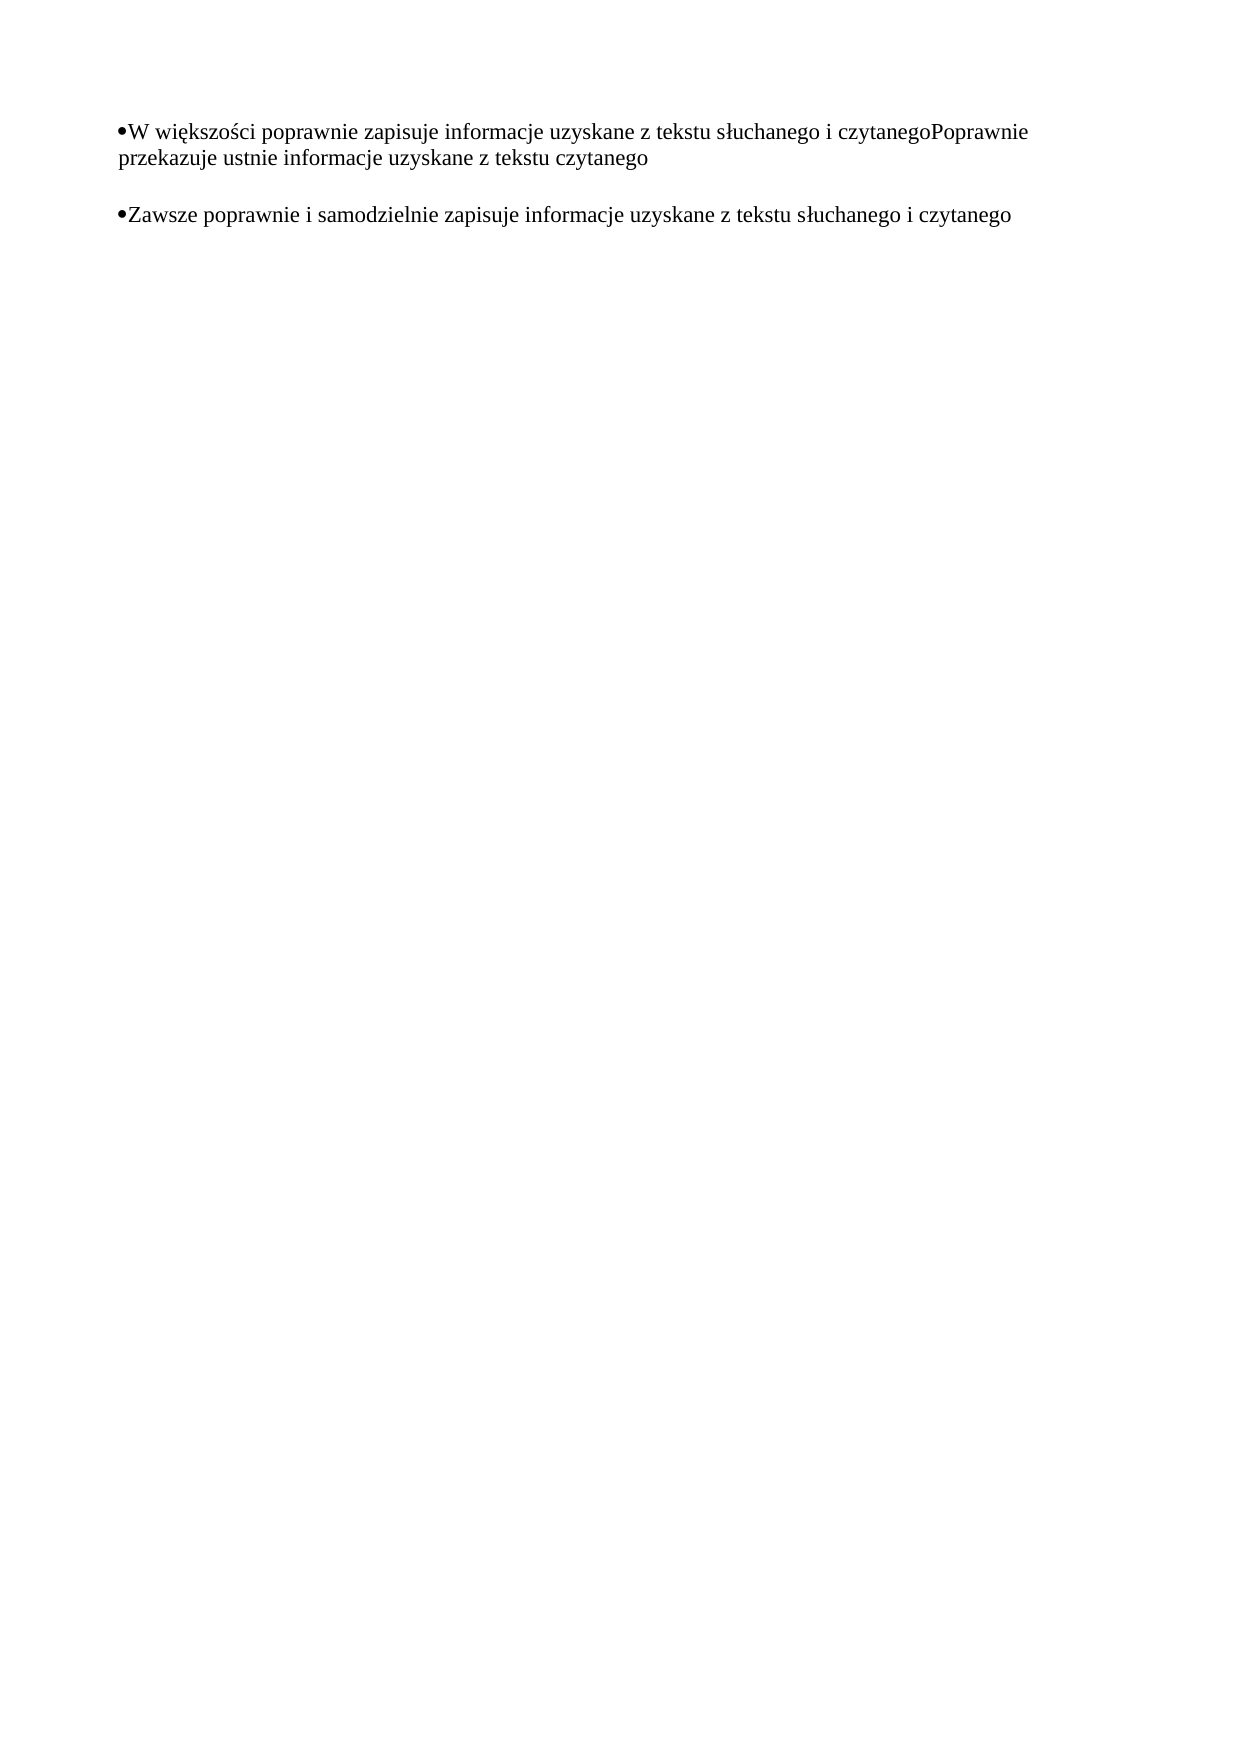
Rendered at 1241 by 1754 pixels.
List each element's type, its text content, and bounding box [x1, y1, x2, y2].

list Zawsze poprawnie i samodzielnie zapisuje informacje uzyskane z tekstu słuchanego i czytanego [118, 201, 1122, 228]
list W większości poprawnie zapisuje informacje uzyskane z tekstu słuchanego i czytanegoPoprawnie przekazuje ustnie informacje uzyskane z tekstu czytanego [118, 118, 1122, 171]
